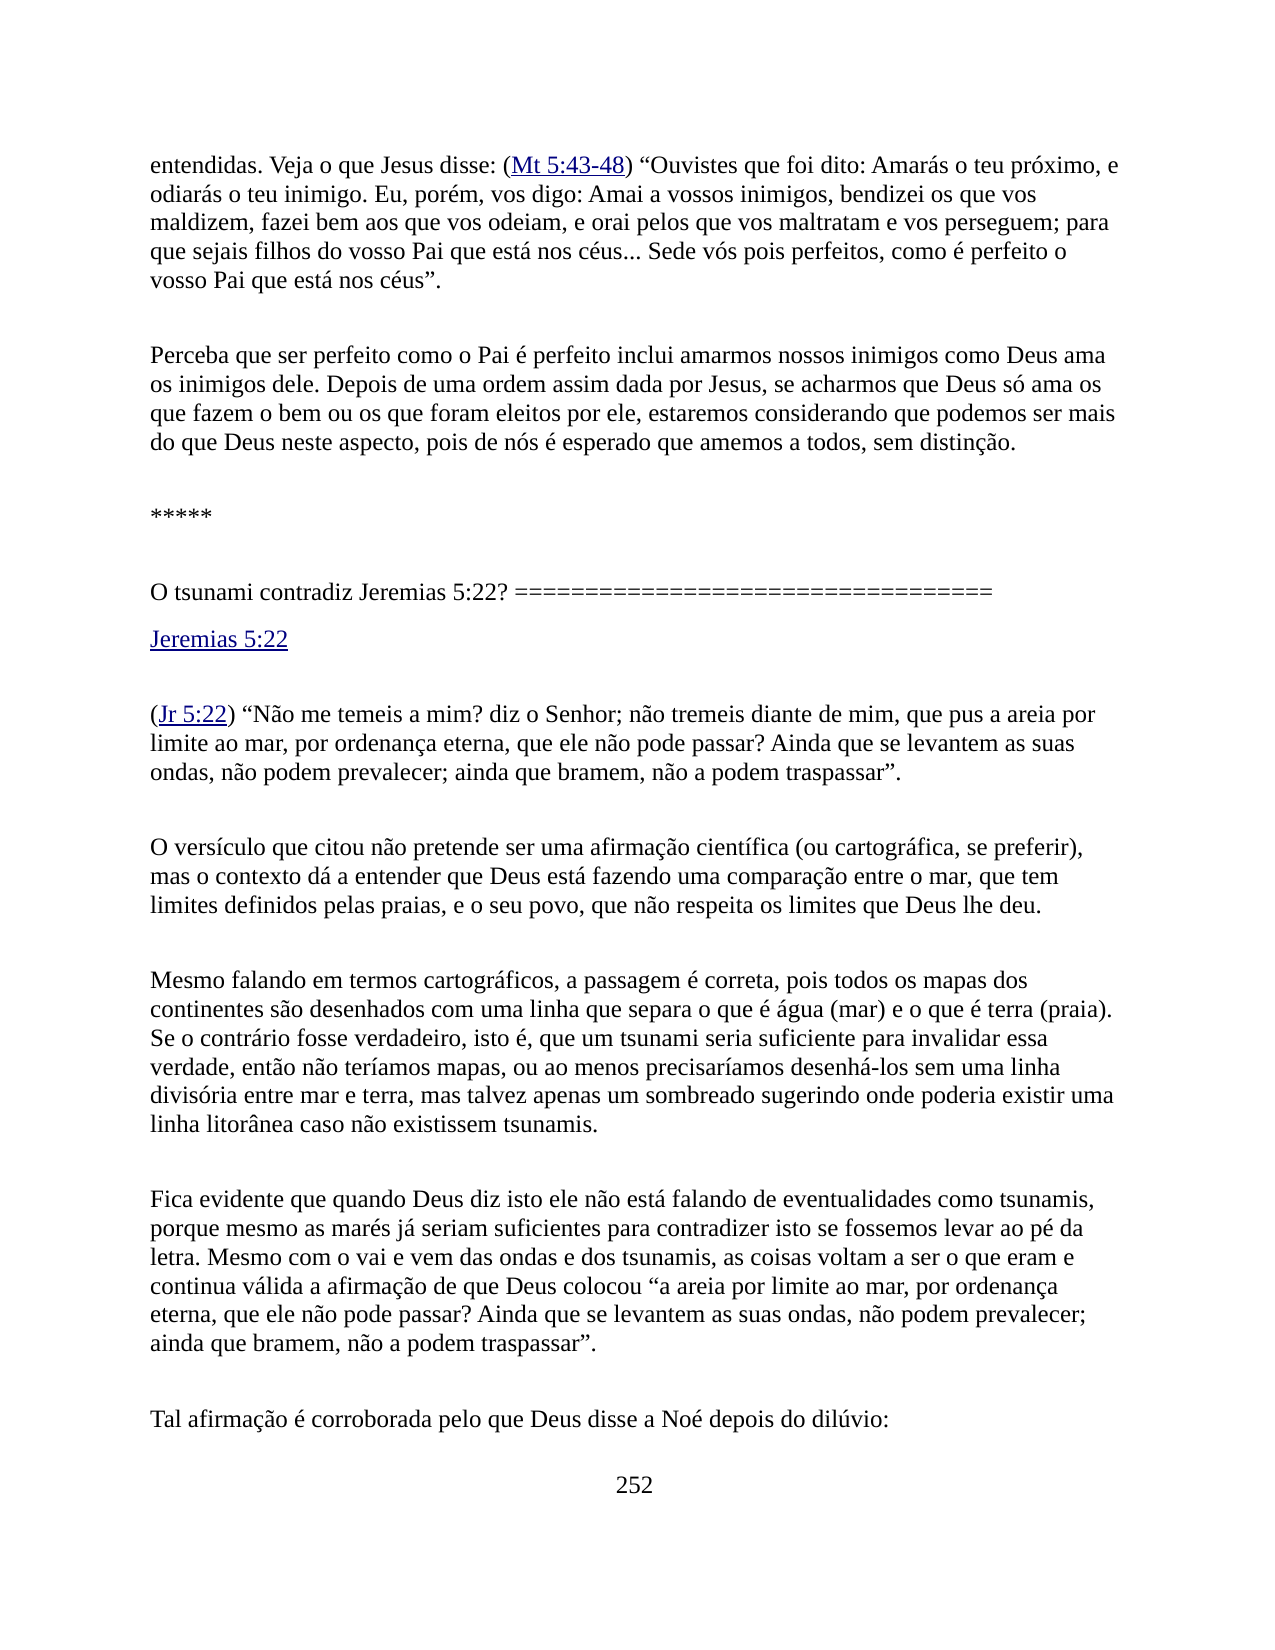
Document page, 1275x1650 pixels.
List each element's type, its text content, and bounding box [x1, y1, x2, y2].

text ***** [150, 473, 1125, 531]
text Fica evidente que quando Deus diz isto ele não está falando de eventualidades como tsunamis, porque mesmo as marés já seriam suficientes para contradizer isto se fossemos levar ao pé da letra. Mesmo com o vai e vem das ondas e dos tsunamis, as coisas voltam a ser o que eram e continua válida a afirmação de que Deus colocou “a areia por limite ao mar, por ordenança eterna, que ele não pode passar? Ainda que se levantem as suas ondas, não podem prevalecer; ainda que bramem, não a podem traspassar”. [150, 1156, 1125, 1357]
text (Jr 5:22) “Não me temeis a mim? diz o Senhor; não tremeis diante de mim, que pus a areia por limite ao mar, por ordenança eterna, que ele não pode passar? Ainda que se levantem as suas ondas, não podem prevalecer; ainda que bramem, não a podem traspassar”. [150, 671, 1125, 786]
text O versículo que citou não pretende ser uma afirmação científica (ou cartográfica, se preferir), mas o contexto dá a entender que Deus está fazendo uma comparação entre o mar, que tem limites definidos pelas praias, e o seu povo, que não respeita os limites que Deus lhe deu. [150, 804, 1125, 919]
text Jeremias 5:22 [150, 624, 1125, 653]
text Tal afirmação é corroborada pelo que Deus disse a Noé depois do dilúvio: [150, 1375, 1125, 1432]
text Mesmo falando em termos cartográficos, a passagem é correta, pois todos os mapas dos continentes são desenhados com uma linha que separa o que é água (mar) e o que é terra (praia). Se o contrário fosse verdadeiro, isto é, que um tsunami seria suficiente para invalidar essa verdade, então não teríamos mapas, ou ao menos precisaríamos desenhá-los sem uma linha divisória entre mar e terra, mas talvez apenas um sombreado sugerindo onde poderia existir uma linha litorânea caso não existissem tsunamis. [150, 937, 1125, 1138]
text O tsunami contradiz Jeremias 5:22? ================================== [150, 549, 1125, 606]
text entendidas. Veja o que Jesus disse: (Mt 5:43-48) “Ouvistes que foi dito: Amarás o teu próximo, e odiarás o teu inimigo. Eu, porém, vos digo: Amai a vossos inimigos, bendizei os que vos maldizem, fazei bem aos que vos odeiam, e orai pelos que vos maltratam e vos perseguem; para que sejais filhos do vosso Pai que está nos céus... Sede vós pois perfeitos, como é perfeito o vosso Pai que está nos céus”. [150, 150, 1125, 294]
text Perceba que ser perfeito como o Pai é perfeito inclui amarmos nossos inimigos como Deus ama os inimigos dele. Depois de uma ordem assim dada por Jesus, se acharmos que Deus só ama os que fazem o bem ou os que foram eleitos por ele, estaremos considerando que podemos ser mais do que Deus neste aspecto, pois de nós é esperado que amemos a todos, sem distinção. [150, 312, 1125, 455]
